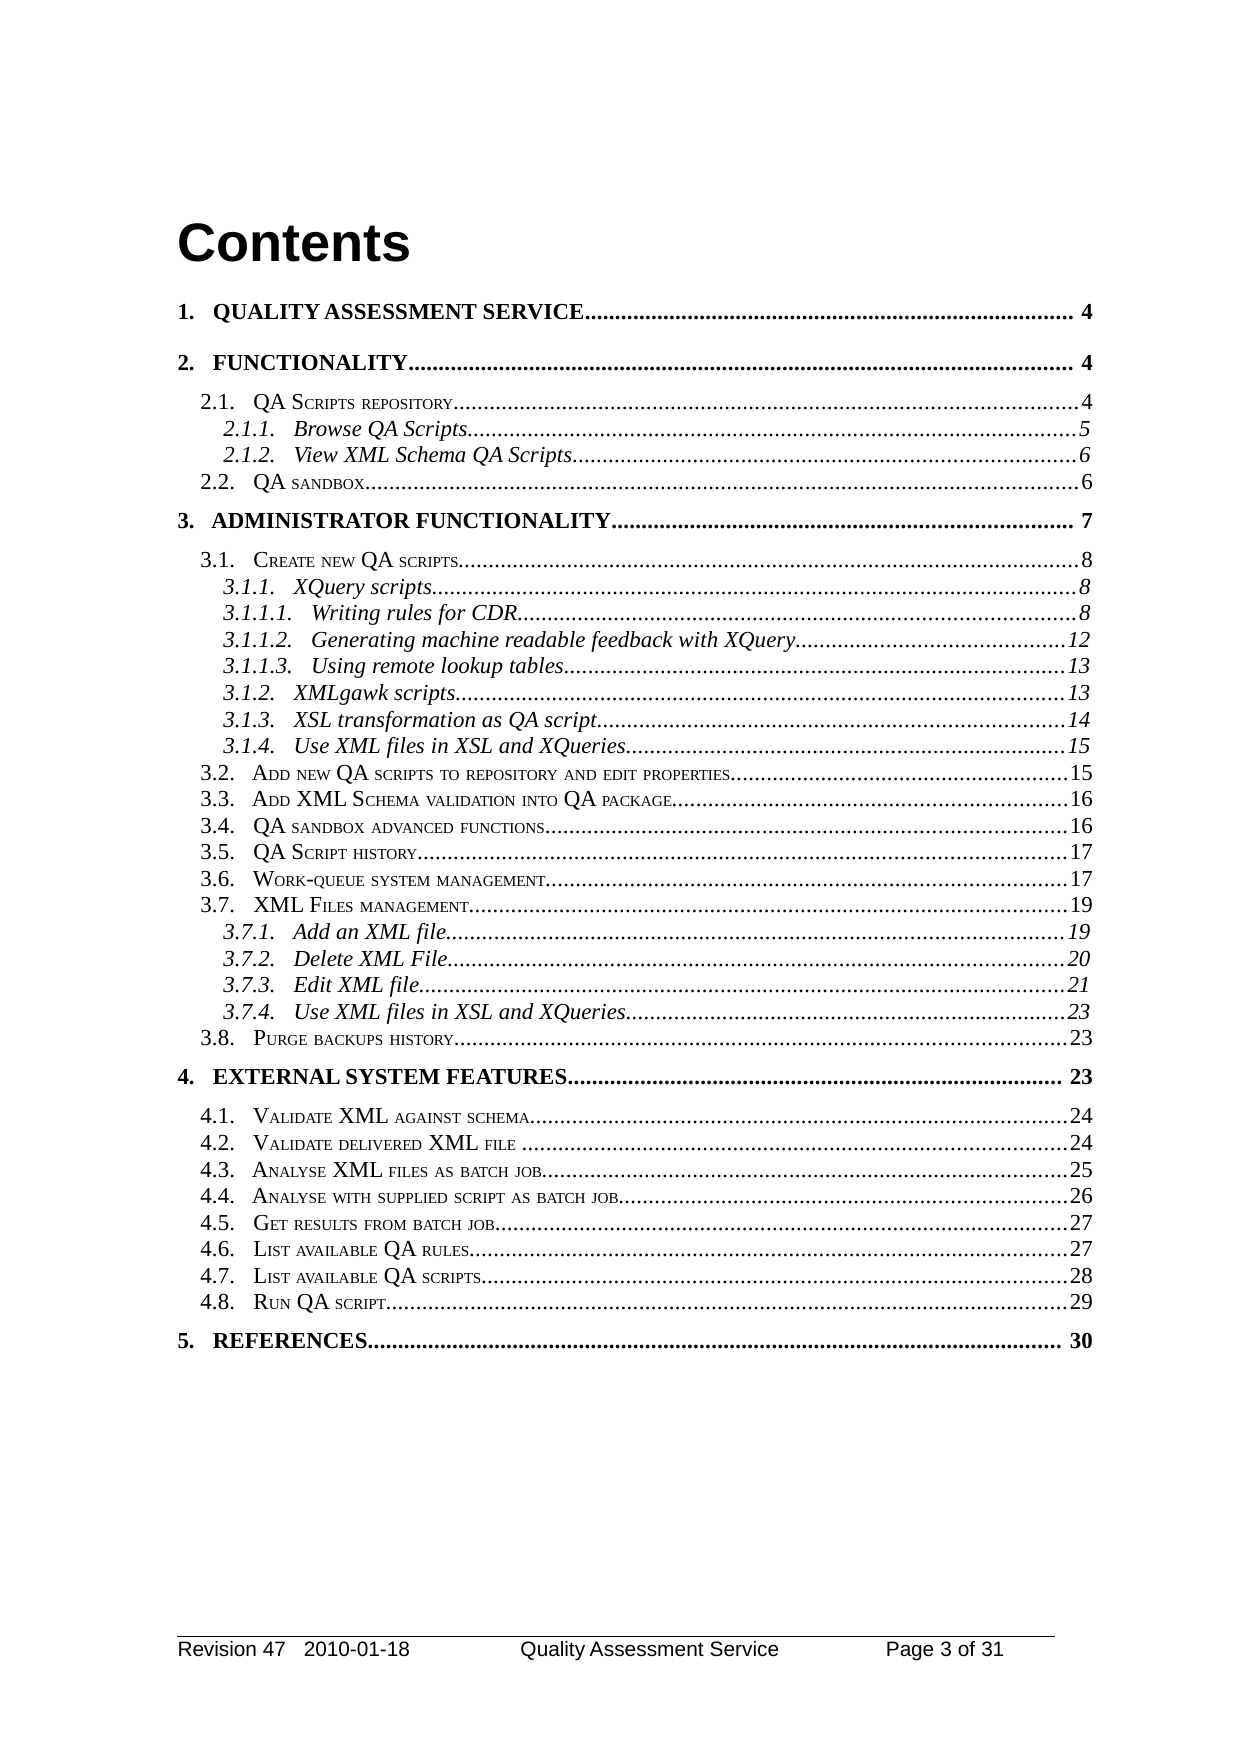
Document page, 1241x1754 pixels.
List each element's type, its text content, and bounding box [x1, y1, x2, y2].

text 4.1. Validate XML against schema 24 [200, 1102, 1092, 1129]
text 2.1.2. View XML Schema QA Scripts 6 [223, 441, 1092, 468]
text 4.7. List available QA scripts 28 [200, 1262, 1092, 1288]
text 3.6. Work-queue system management 17 [200, 865, 1092, 891]
text 4. External system features 23 [177, 1063, 1092, 1090]
text 4.6. List available QA rules 27 [200, 1235, 1092, 1262]
text 4.3. Analyse XML files as batch job 25 [200, 1155, 1092, 1182]
text 3. Administrator functionality 7 [177, 507, 1092, 533]
text 3.1.1.1. Writing rules for CDR 8 [223, 599, 1092, 626]
text 1. Quality Assessment Service 4 [177, 298, 1092, 324]
text 3.5. QA Script history 17 [200, 838, 1092, 865]
text 3.1.4. Use XML files in XSL and XQueries 15 [223, 732, 1092, 758]
text 3.1.1.2. Generating machine readable feedback with XQuery 12 [223, 626, 1092, 652]
text 2.2. QA sandbox 6 [200, 468, 1092, 494]
text 3.1.2. XMLgawk scripts 13 [223, 679, 1092, 705]
text 2.1. QA Scripts repository 4 [200, 388, 1092, 415]
text 3.7. XML Files management 19 [200, 891, 1092, 918]
text 3.7.4. Use XML files in XSL and XQueries 23 [223, 998, 1092, 1024]
text 3.3. Add XML Schema validation into QA package 16 [200, 785, 1092, 812]
text 3.1.3. XSL transformation as QA script 14 [223, 705, 1092, 732]
text 2.1.1. Browse QA Scripts 5 [223, 415, 1092, 441]
text 4.4. Analyse with supplied script as batch job 26 [200, 1182, 1092, 1208]
text 4.5. Get results from batch job 27 [200, 1208, 1092, 1235]
text 3.1. Create new QA scripts 8 [200, 546, 1092, 573]
text 3.1.1.3. Using remote lookup tables 13 [223, 652, 1092, 679]
text 3.2. Add new QA scripts to repository and edit properties 15 [200, 758, 1092, 785]
text 3.7.1. Add an XML file 19 [223, 918, 1092, 944]
text 3.8. Purge backups history 23 [200, 1024, 1092, 1051]
text 4.2. Validate delivered XML file 24 [200, 1129, 1092, 1155]
text 2. Functionality 4 [177, 349, 1092, 376]
subtitle Contents [177, 210, 1092, 273]
text 4.8. Run QA script 29 [200, 1288, 1092, 1315]
text 3.4. QA sandbox advanced functions 16 [200, 812, 1092, 838]
text 3.7.3. Edit XML file 21 [223, 971, 1092, 998]
text 3.1.1. XQuery scripts 8 [223, 573, 1092, 599]
text 3.7.2. Delete XML File 20 [223, 944, 1092, 971]
text 5. References 30 [177, 1327, 1092, 1354]
